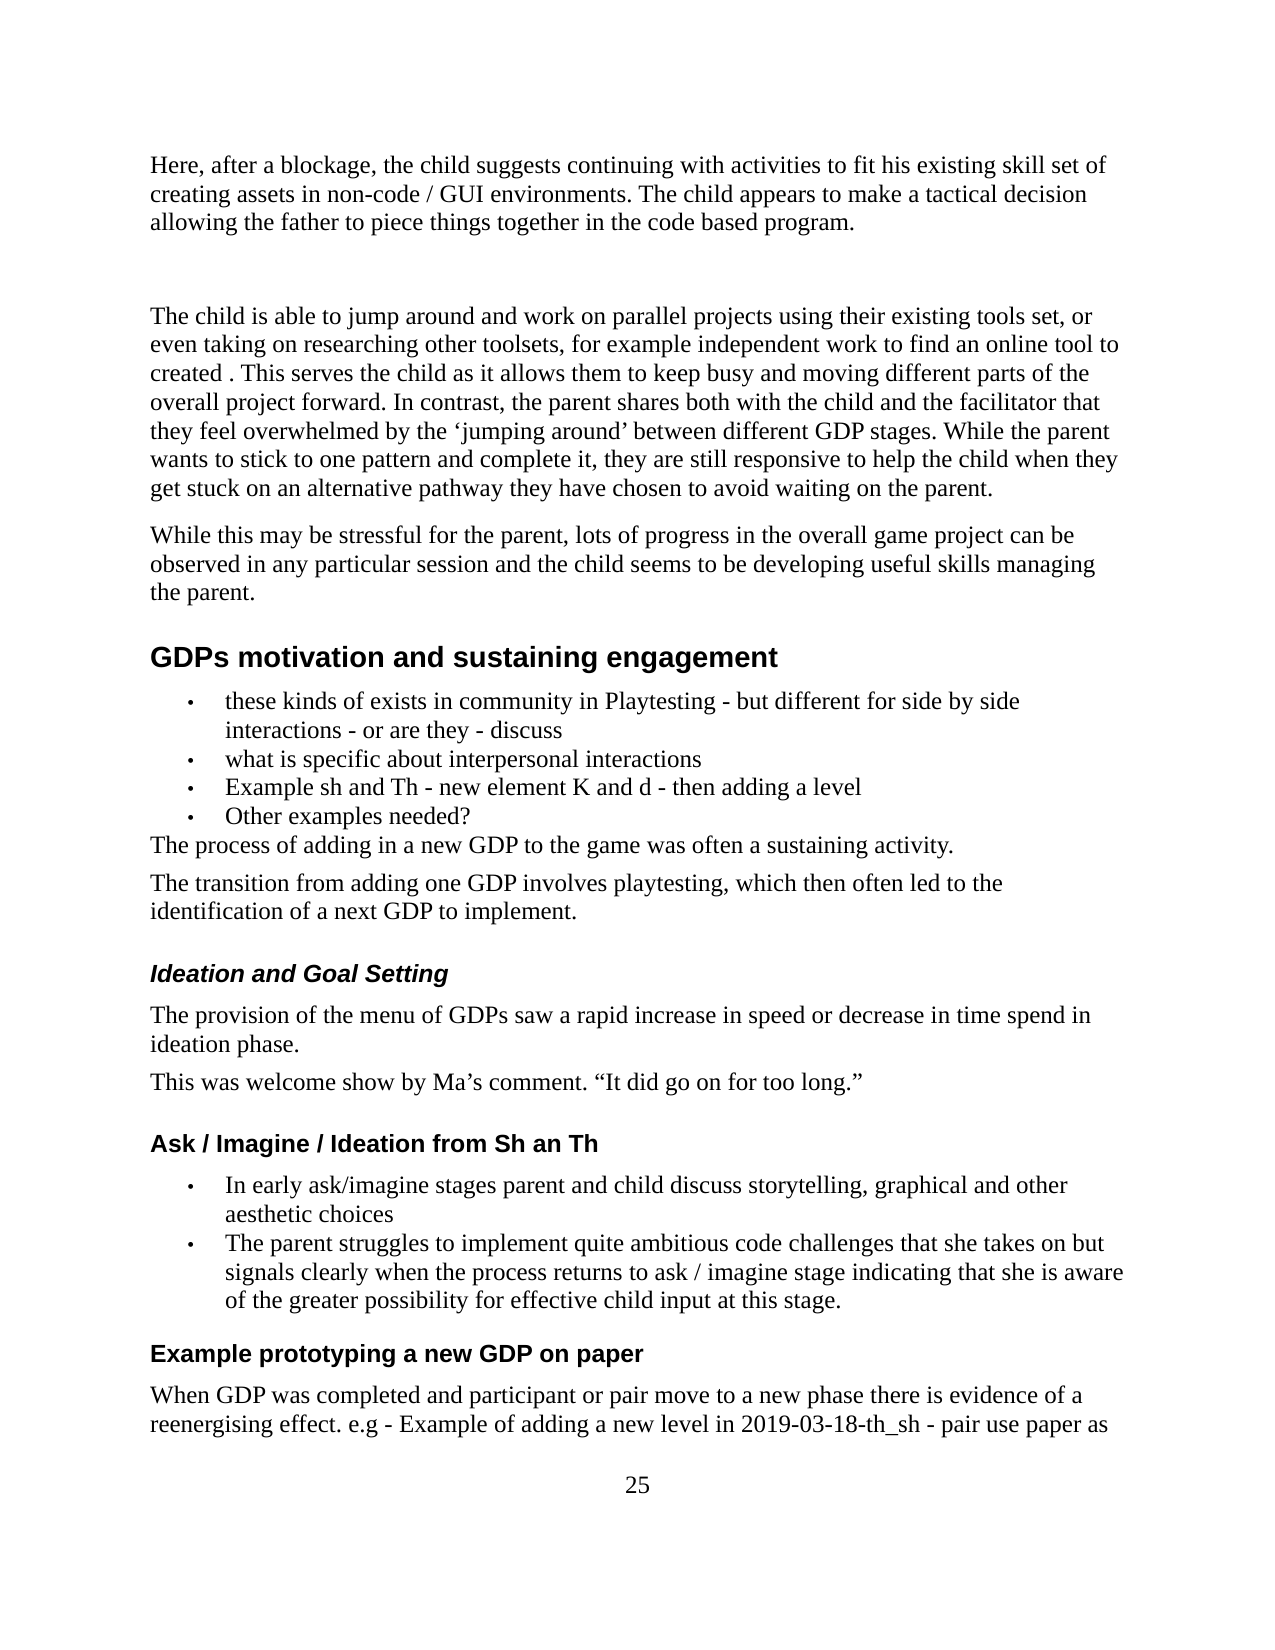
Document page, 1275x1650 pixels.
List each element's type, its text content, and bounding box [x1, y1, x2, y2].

list what is specific about interpersonal interactions [187, 744, 1125, 772]
text The transition from adding one GDP involves playtesting, which then often led to the identification of a next GDP to implement. [150, 868, 1125, 925]
text The child is able to jump around and work on parallel projects using their existing tools set, or even taking on researching other toolsets, for example independent work to find an online tool to created . This serves the child as it allows them to keep busy and moving different parts of the overall project forward. In contrast, the parent shares both with the child and the facilitator that they feel overwhelmed by the ‘jumping around’ between different GDP stages. While the parent wants to stick to one pattern and complete it, they are still responsive to help the child when they get stuck on an alternative pathway they have chosen to avoid waiting on the parent. [150, 301, 1125, 502]
text Here, after a blockage, the child suggests continuing with activities to fit his existing skill set of creating assets in non-code / GUI environments. The child appears to make a tactical decision allowing the father to piece things together in the code based program. [150, 150, 1125, 236]
text The provision of the menu of GDPs saw a rapid increase in speed or decrease in time spend in ideation phase. [150, 1000, 1125, 1058]
subtitle GDPs motivation and sustaining engagement [150, 640, 1125, 674]
list Example sh and Th - new element K and d - then adding a level [187, 772, 1125, 801]
list The parent struggles to implement quite ambitious code challenges that she takes on but signals clearly when the process returns to ask / imagine stage indicating that she is aware of the greater possibility for effective child input at this stage. [187, 1228, 1125, 1314]
text This was welcome show by Ma’s comment. “It did go on for too long.” [150, 1067, 1125, 1095]
subtitle Example prototyping a new GDP on paper [150, 1339, 1125, 1368]
text While this may be stressful for the parent, lots of progress in the overall game project can be observed in any particular session and the child seems to be developing useful skills managing the parent. [150, 520, 1125, 606]
text When GDP was completed and participant or pair move to a new phase there is evidence of a reenergising effect. e.g - Example of adding a new level in 2019-03-18-th_sh - pair use paper as [150, 1380, 1125, 1438]
list these kinds of exists in community in Playtesting - but different for side by side interactions - or are they - discuss [187, 686, 1125, 744]
subtitle Ask / Imagine / Ideation from Sh an Th [150, 1129, 1125, 1158]
list In early ask/imagine stages parent and child discuss storytelling, graphical and other aesthetic choices [187, 1170, 1125, 1228]
subtitle Ideation and Goal Setting [150, 959, 1125, 988]
text The process of adding in a new GDP to the game was often a sustaining activity. [150, 830, 1125, 859]
list Other examples needed? [187, 801, 1125, 830]
